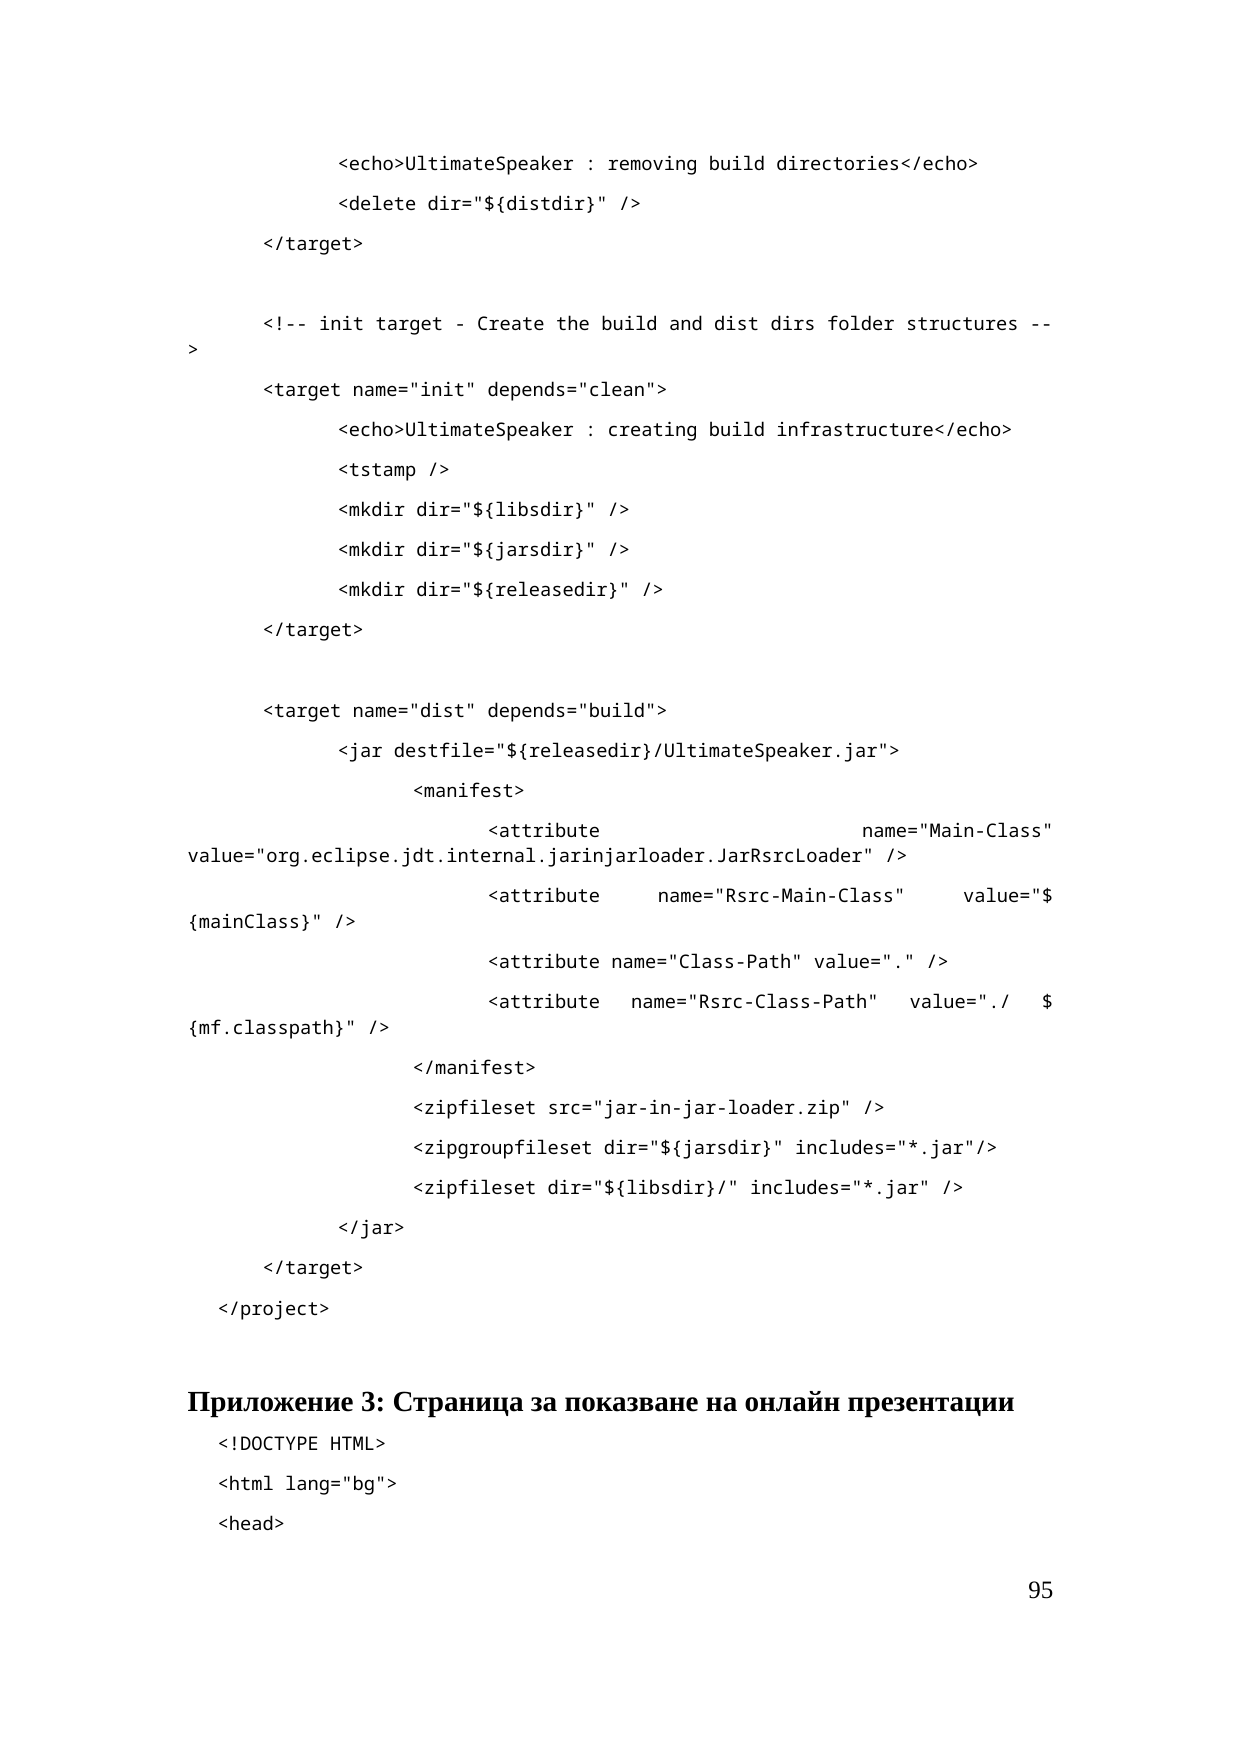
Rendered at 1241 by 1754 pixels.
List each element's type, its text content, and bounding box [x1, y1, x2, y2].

text </target> [187, 617, 1053, 642]
text <echo>UltimateSpeaker : removing build directories</echo> [187, 150, 1053, 176]
text <target name="init" depends="clean"> [187, 376, 1053, 402]
text <target name="dist" depends="build"> [187, 697, 1053, 722]
text </manifest> [187, 1054, 1053, 1080]
text <mkdir dir="${jarsdir}" /> [187, 536, 1053, 562]
text <mkdir dir="${libsdir}" /> [187, 496, 1053, 522]
text <attribute name="Main-Class" value="org.eclipse.jdt.internal.jarinjarloader.JarRsrcLoader" /> [187, 817, 1053, 868]
text </target> [187, 230, 1053, 256]
text </project> [187, 1295, 1053, 1320]
text <jar destfile="${releasedir}/UltimateSpeaker.jar"> [187, 737, 1053, 762]
text <tstamp /> [187, 456, 1053, 482]
text <echo>UltimateSpeaker : creating build infrastructure</echo> [187, 416, 1053, 442]
text <head> [187, 1511, 1053, 1536]
text <attribute name="Class-Path" value="." /> [187, 948, 1053, 974]
text <mkdir dir="${releasedir}" /> [187, 577, 1053, 602]
text </jar> [187, 1214, 1053, 1240]
text <zipfileset src="jar-in-jar-loader.zip" /> [187, 1094, 1053, 1120]
text <!DOCTYPE HTML> [187, 1431, 1053, 1456]
subtitle Приложение 3: Страница за показване на онлайн презентации [187, 1384, 1053, 1418]
text <html lang="bg"> [187, 1471, 1053, 1496]
text </target> [187, 1255, 1053, 1280]
text <delete dir="${distdir}" /> [187, 190, 1053, 216]
text <attribute name="Rsrc-Class-Path" value="./ ${mf.classpath}" /> [187, 988, 1053, 1039]
text <!-- init target - Create the build and dist dirs folder structures --> [187, 310, 1053, 361]
text <manifest> [187, 777, 1053, 803]
text <zipfileset dir="${libsdir}/" includes="*.jar" /> [187, 1174, 1053, 1200]
text <attribute name="Rsrc-Main-Class" value="${mainClass}" /> [187, 883, 1053, 934]
text <zipgroupfileset dir="${jarsdir}" includes="*.jar"/> [187, 1134, 1053, 1160]
